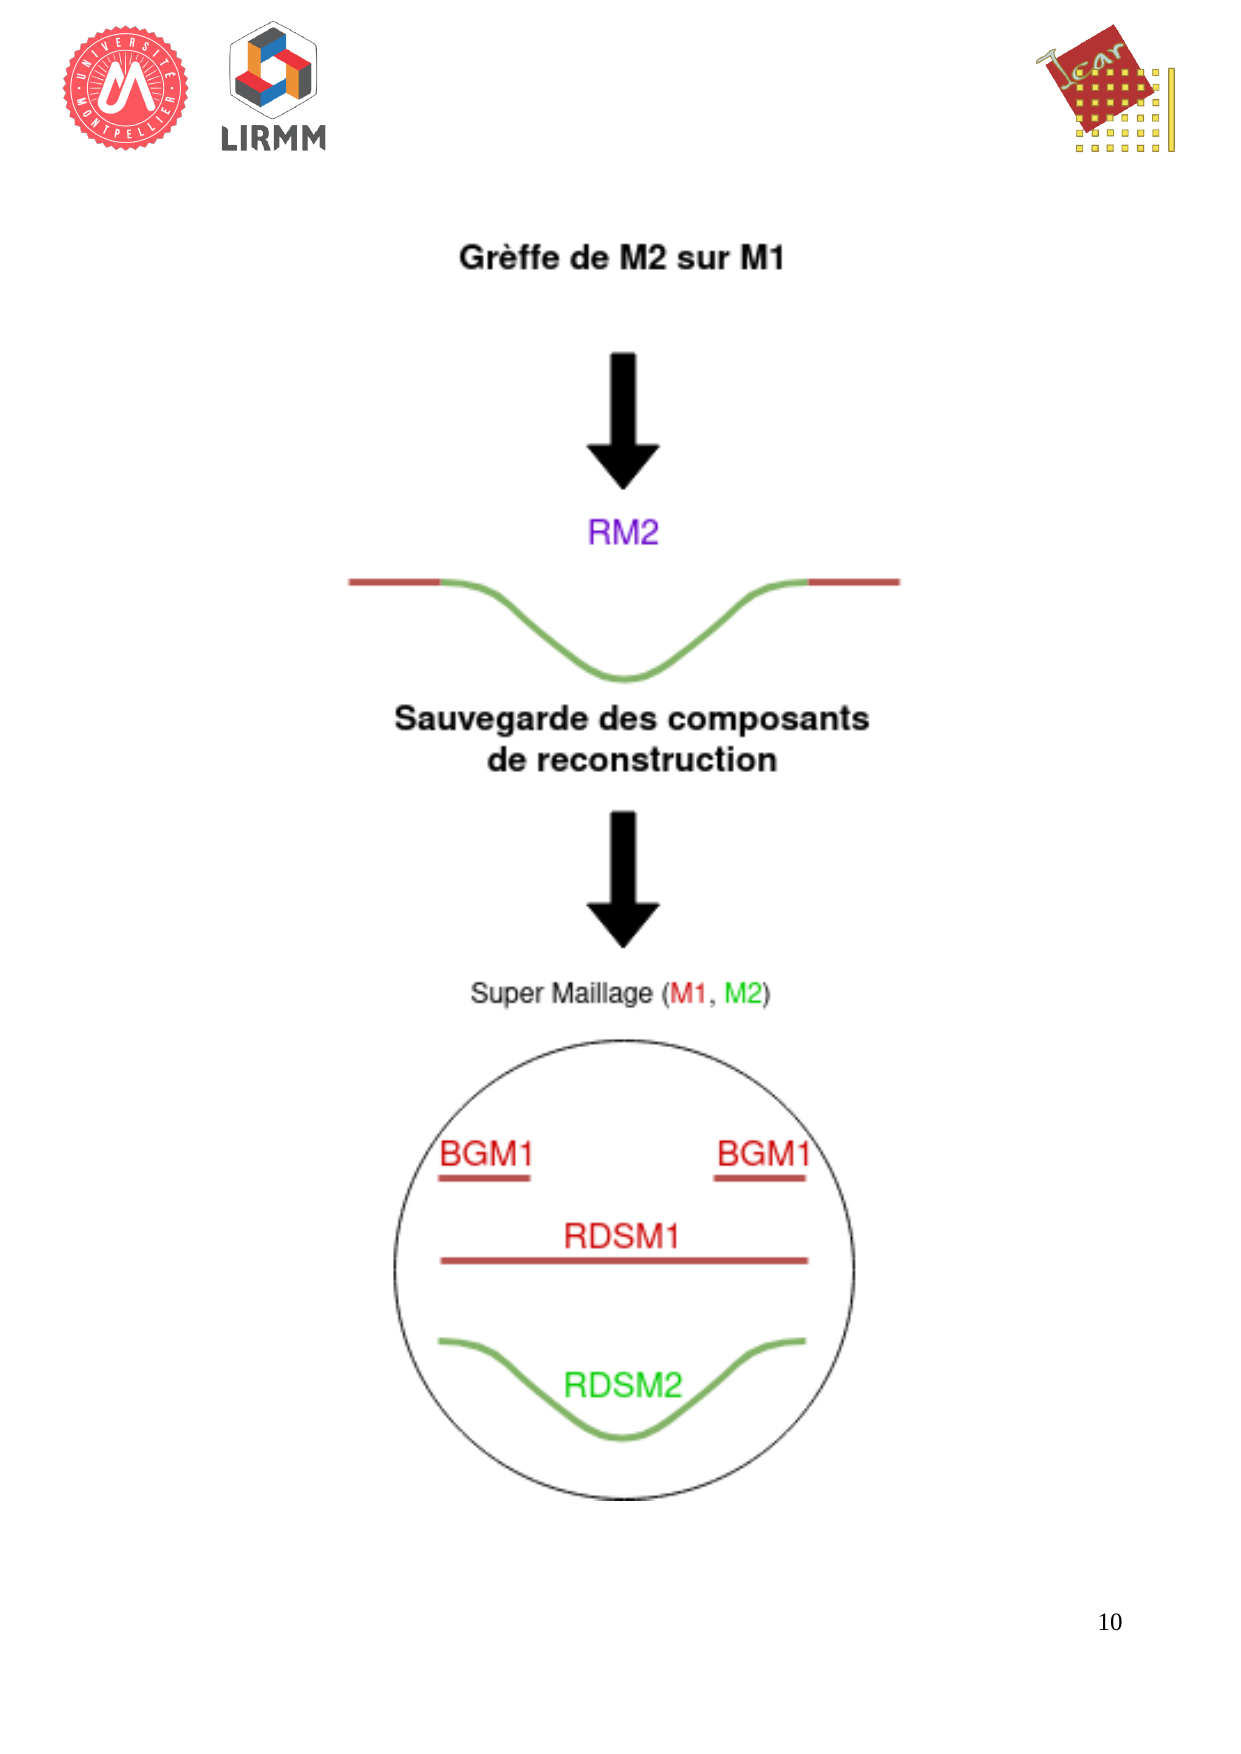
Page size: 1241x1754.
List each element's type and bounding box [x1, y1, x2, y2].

picture [314, 208, 936, 1501]
picture [203, 16, 343, 155]
picture [57, 13, 201, 156]
picture [1025, 6, 1177, 154]
